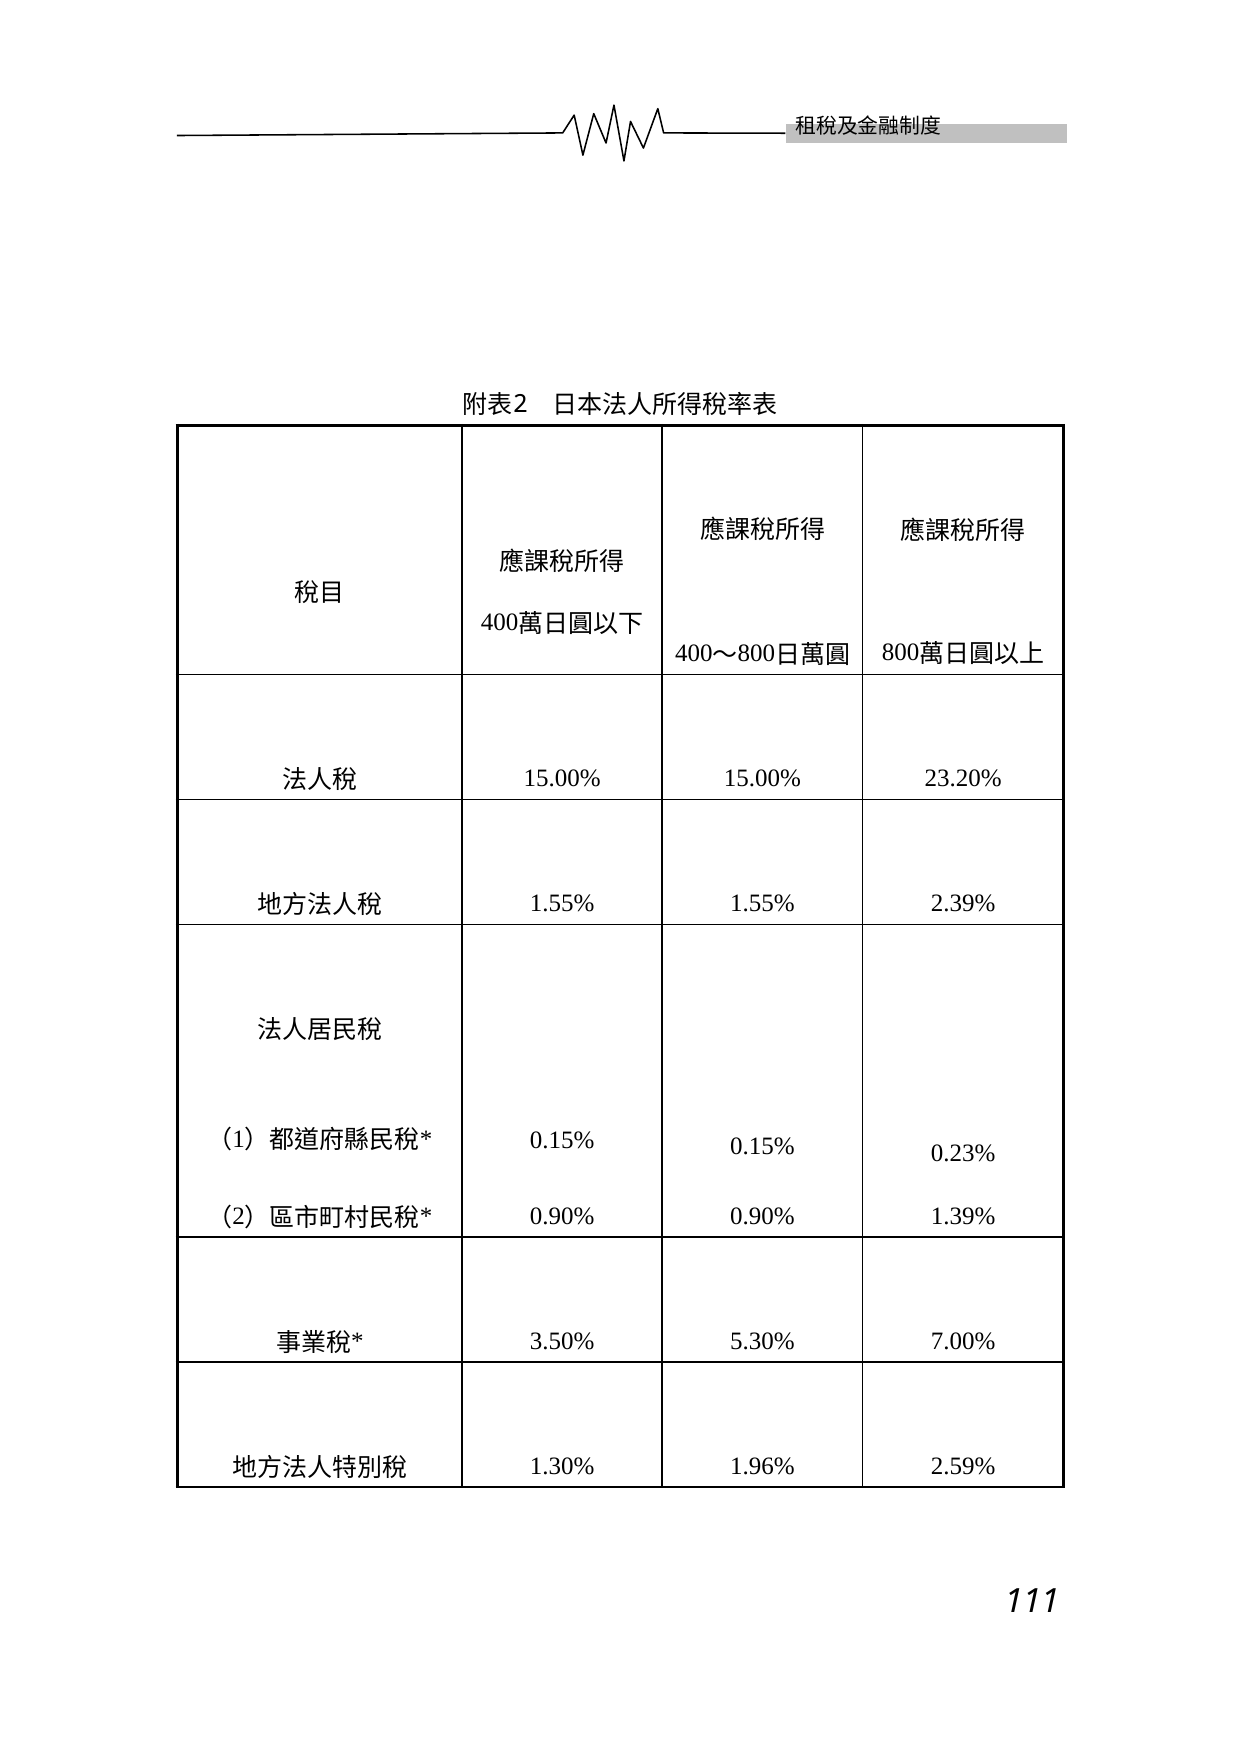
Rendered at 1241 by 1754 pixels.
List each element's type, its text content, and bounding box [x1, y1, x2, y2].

table_cell 事業稅* [179, 1238, 461, 1361]
table_cell 23.20% [863, 675, 1062, 799]
table_header 應課稅所得 400萬日圓以下 [463, 427, 661, 674]
table_cell 15.00% [663, 675, 862, 799]
table_cell 地方法人特別稅 [179, 1363, 461, 1486]
table_cell 0.15% 0.90% [663, 925, 862, 1236]
table_cell 0.15% 0.90% [463, 925, 661, 1236]
table_cell 1.55% [463, 800, 661, 924]
table_cell 2.39% [863, 800, 1062, 924]
text 附表2 日本法人所得稅率表 [177, 361, 1063, 424]
table_cell 1.55% [663, 800, 862, 924]
table_header 稅目 [179, 427, 461, 674]
table_cell 1.30% [463, 1363, 661, 1486]
table_cell 5.30% [663, 1238, 862, 1361]
table_cell 地方法人稅 [179, 800, 461, 924]
table_cell 7.00% [863, 1238, 1062, 1361]
table_cell 2.59% [863, 1363, 1062, 1486]
table_cell 3.50% [463, 1238, 661, 1361]
table_header 應課稅所得 800萬日圓以上 [863, 427, 1062, 674]
table_cell 法人居民稅 （1）都道府縣民稅* （2）區市町村民稅* [179, 925, 461, 1236]
table_cell 15.00% [463, 675, 661, 799]
table_cell 法人稅 [179, 675, 461, 799]
table_header 應課稅所得 400～800日萬圓 [663, 427, 862, 674]
table_cell 0.23% 1.39% [863, 925, 1062, 1236]
table_cell 1.96% [663, 1363, 862, 1486]
